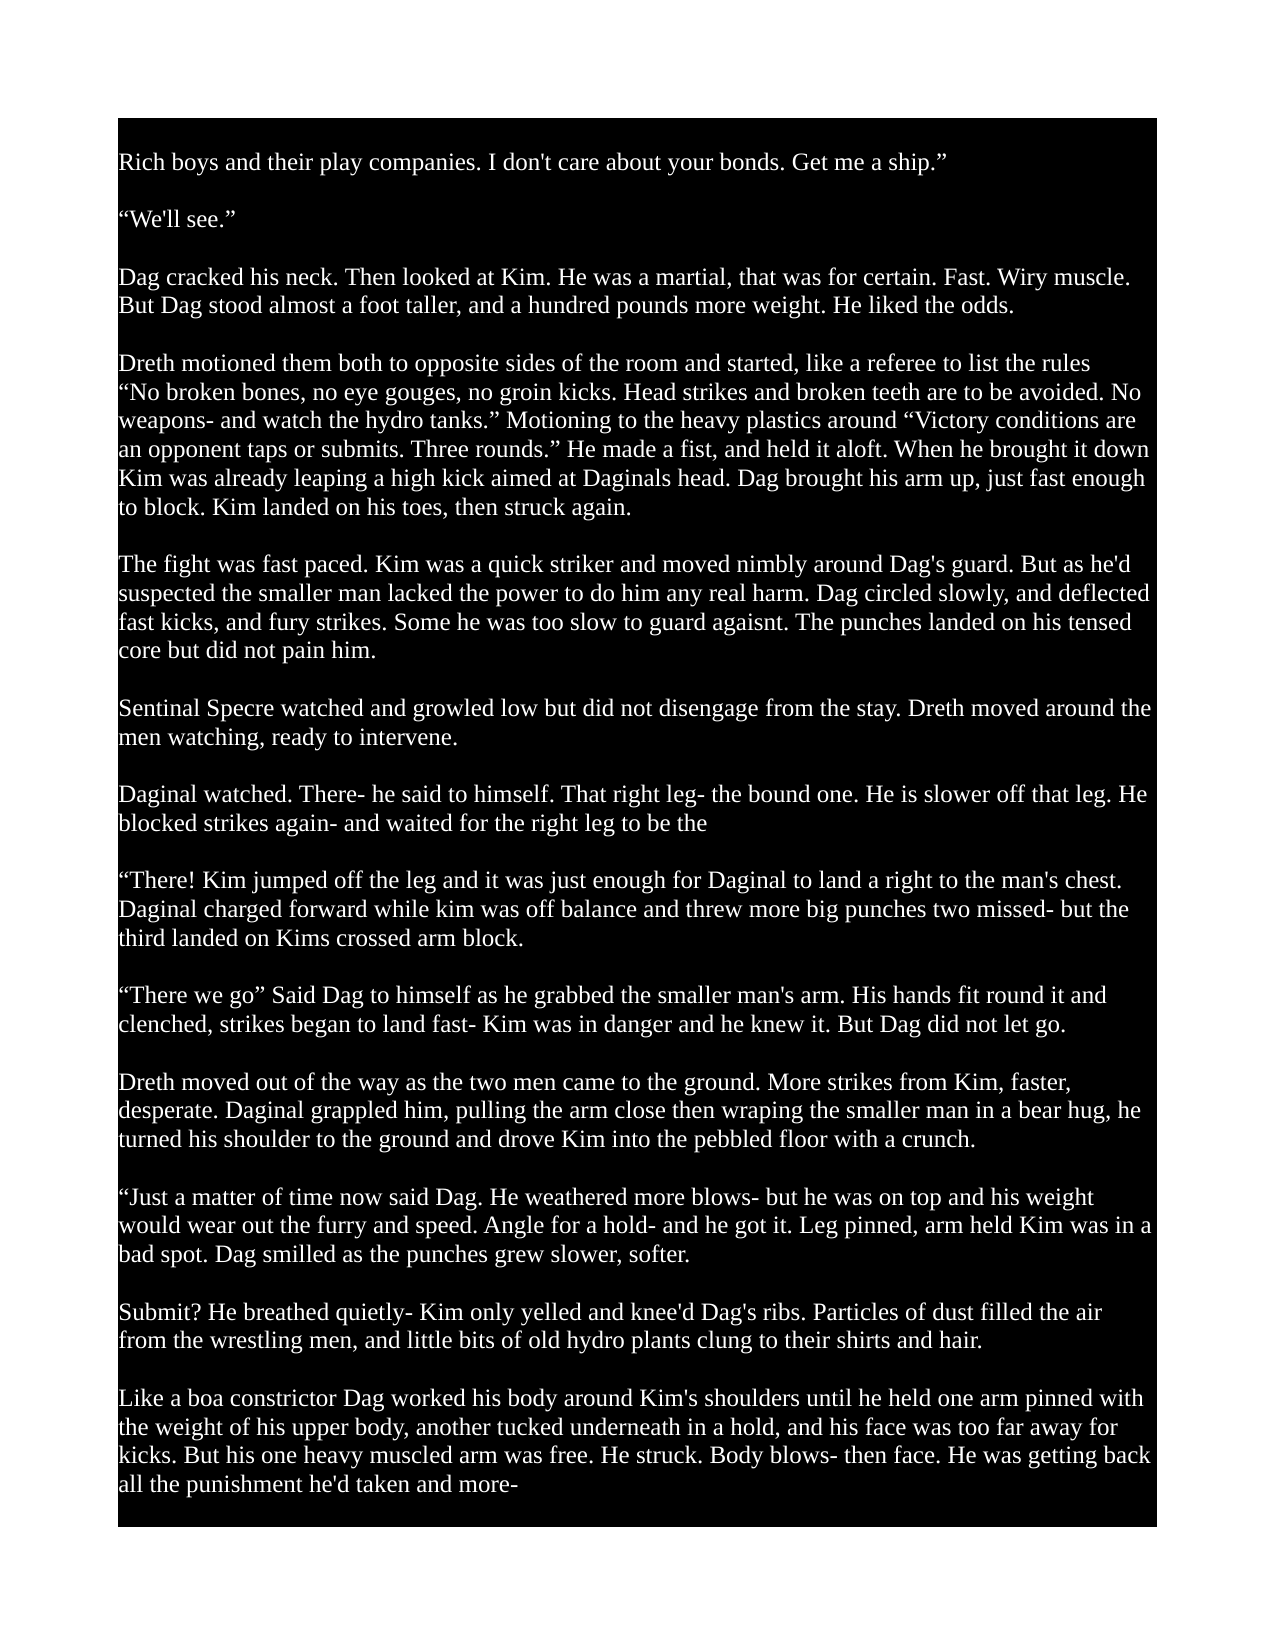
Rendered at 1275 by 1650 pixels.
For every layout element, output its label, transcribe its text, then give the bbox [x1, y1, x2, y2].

text Dreth motioned them both to opposite sides of the room and started, like a referee to list the rules “No broken bones, no eye gouges, no groin kicks. Head strikes and broken teeth are to be avoided. No weapons- and watch the hydro tanks.” Motioning to the heavy plastics around “Victory conditions are an opponent taps or submits. Three rounds.” He made a fist, and held it aloft. When he brought it down Kim was already leaping a high kick aimed at Daginals head. Dag brought his arm up, just fast enough to block. Kim landed on his toes, then struck again. The fight was fast paced. Kim was a quick striker and moved nimbly around Dag's guard. But as he'd suspected the smaller man lacked the power to do him any real harm. Dag circled slowly, and deflected fast kicks, and fury strikes. Some he was too slow to guard agaisnt. The punches landed on his tensed core but did not pain him. Sentinal Specre watched and growled low but did not disengage from the stay. Dreth moved around the men watching, ready to intervene. Daginal watched. There- he said to himself. That right leg- the bound one. He is slower off that leg. He blocked strikes again- and waited for the right leg to be the “There! Kim jumped off the leg and it was just enough for Daginal to land a right to the man's chest. Daginal charged forward while kim was off balance and threw more big punches two missed- but the third landed on Kims crossed arm block. “There we go” Said Dag to himself as he grabbed the smaller man's arm. His hands fit round it and clenched, strikes began to land fast- Kim was in danger and he knew it. But Dag did not let go. [118, 348, 1157, 1038]
text Rich boys and their play companies. I don't care about your bonds. Get me a ship.” “We'll see.” [118, 118, 1157, 233]
text Dreth moved out of the way as the two men came to the ground. More strikes from Kim, faster, desperate. Daginal grappled him, pulling the arm close then wraping the smaller man in a bear hug, he turned his shoulder to the ground and drove Kim into the pebbled floor with a crunch. “Just a matter of time now said Dag. He weathered more blows- but he was on top and his weight would wear out the furry and speed. Angle for a hold- and he got it. Leg pinned, arm held Kim was in a bad spot. Dag smilled as the punches grew slower, softer. Submit? He breathed quietly- Kim only yelled and knee'd Dag's ribs. Particles of dust filled the air from the wrestling men, and little bits of old hydro plants clung to their shirts and hair. [118, 1067, 1157, 1354]
text Like a boa constrictor Dag worked his body around Kim's shoulders until he held one arm pinned with the weight of his upper body, another tucked underneath in a hold, and his face was too far away for kicks. But his one heavy muscled arm was free. He struck. Body blows- then face. He was getting back all the punishment he'd taken and more- [118, 1383, 1157, 1498]
text Dag cracked his neck. Then looked at Kim. He was a martial, that was for certain. Fast. Wiry muscle. But Dag stood almost a foot taller, and a hundred pounds more weight. He liked the odds. [118, 262, 1157, 319]
